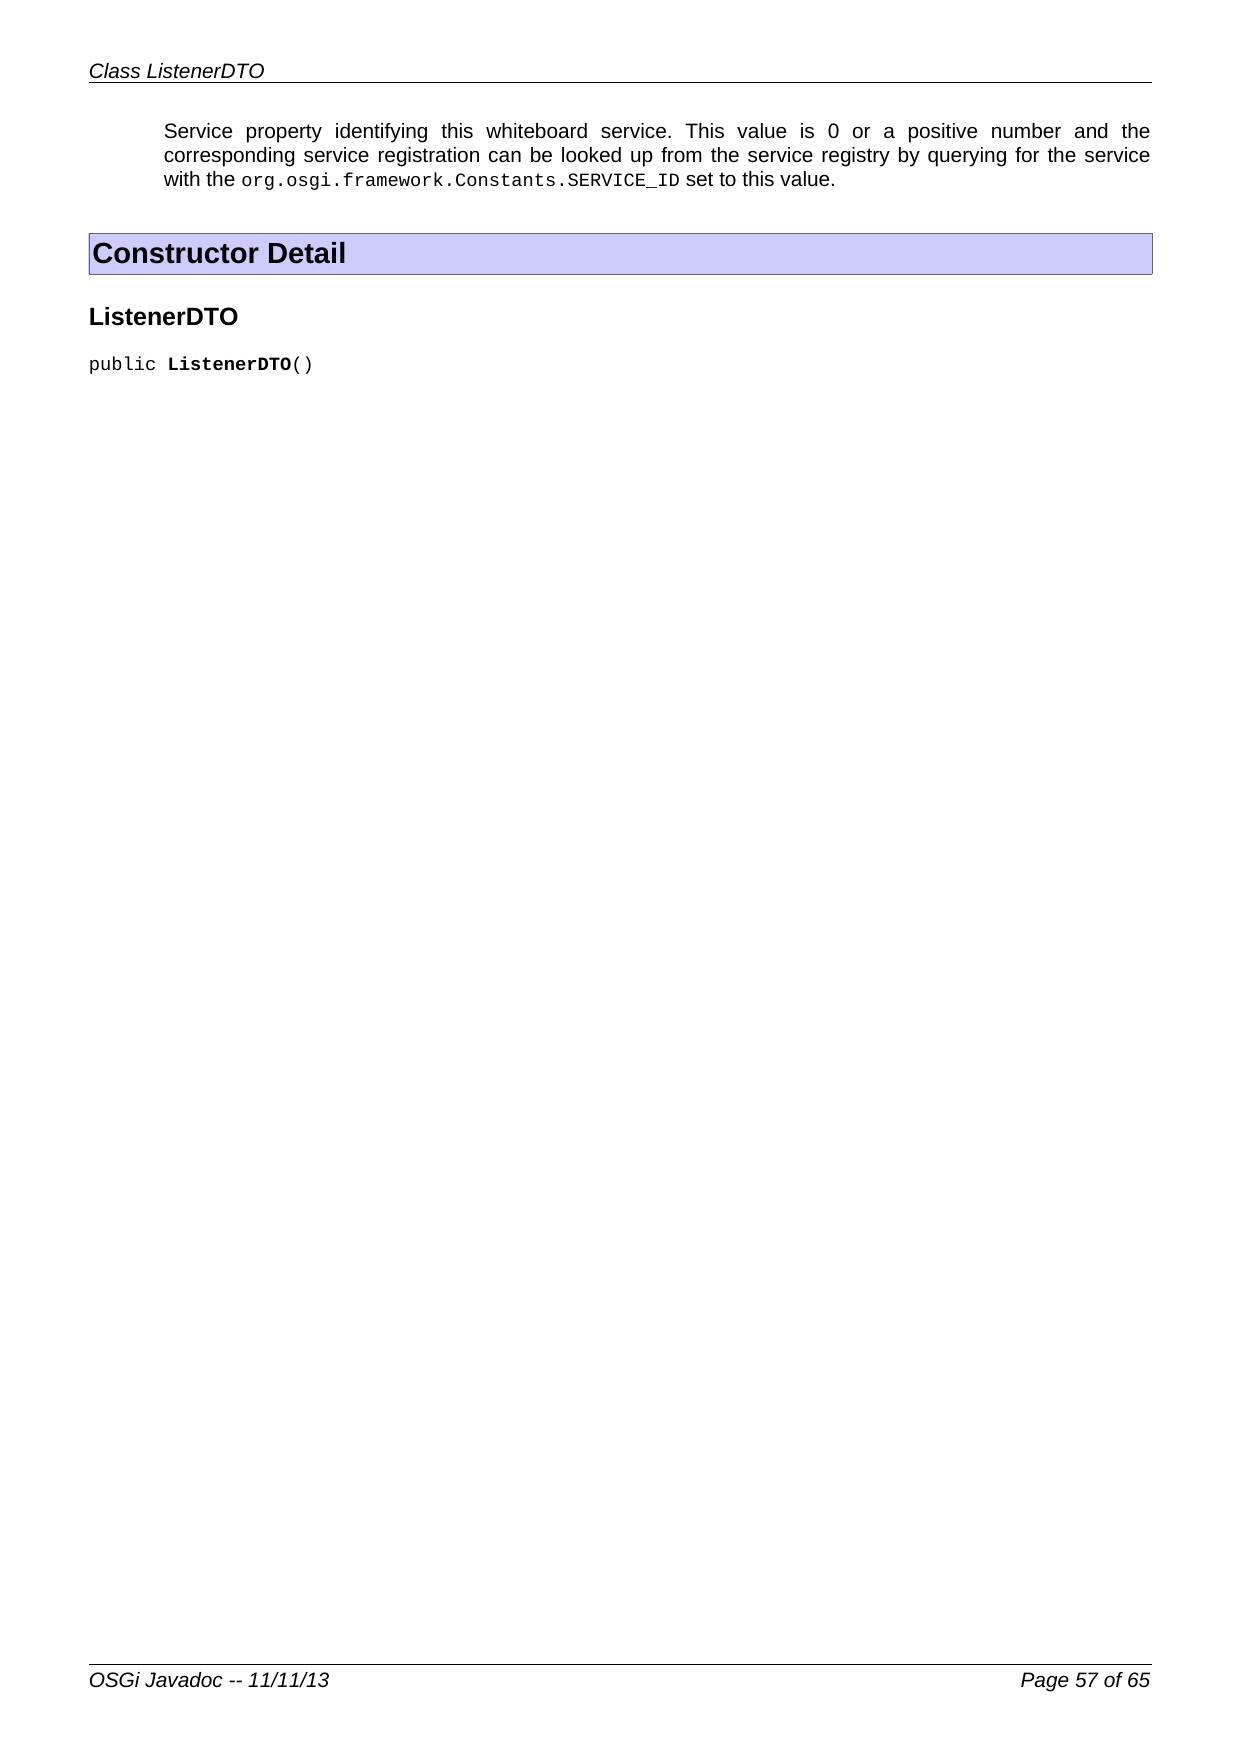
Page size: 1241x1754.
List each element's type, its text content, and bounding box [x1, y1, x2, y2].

text Service property identifying this whiteboard service. This value is 0 or a positive number and the corresponding service registration can be looked up from the service registry by querying for the service with the org.osgi.framework.Constants.SERVICE_ID set to this value. [163, 118, 1152, 192]
text public ListenerDTO() [88, 355, 1152, 376]
subtitle Constructor Detail [90, 234, 1152, 274]
subtitle ListenerDTO [88, 302, 1152, 331]
